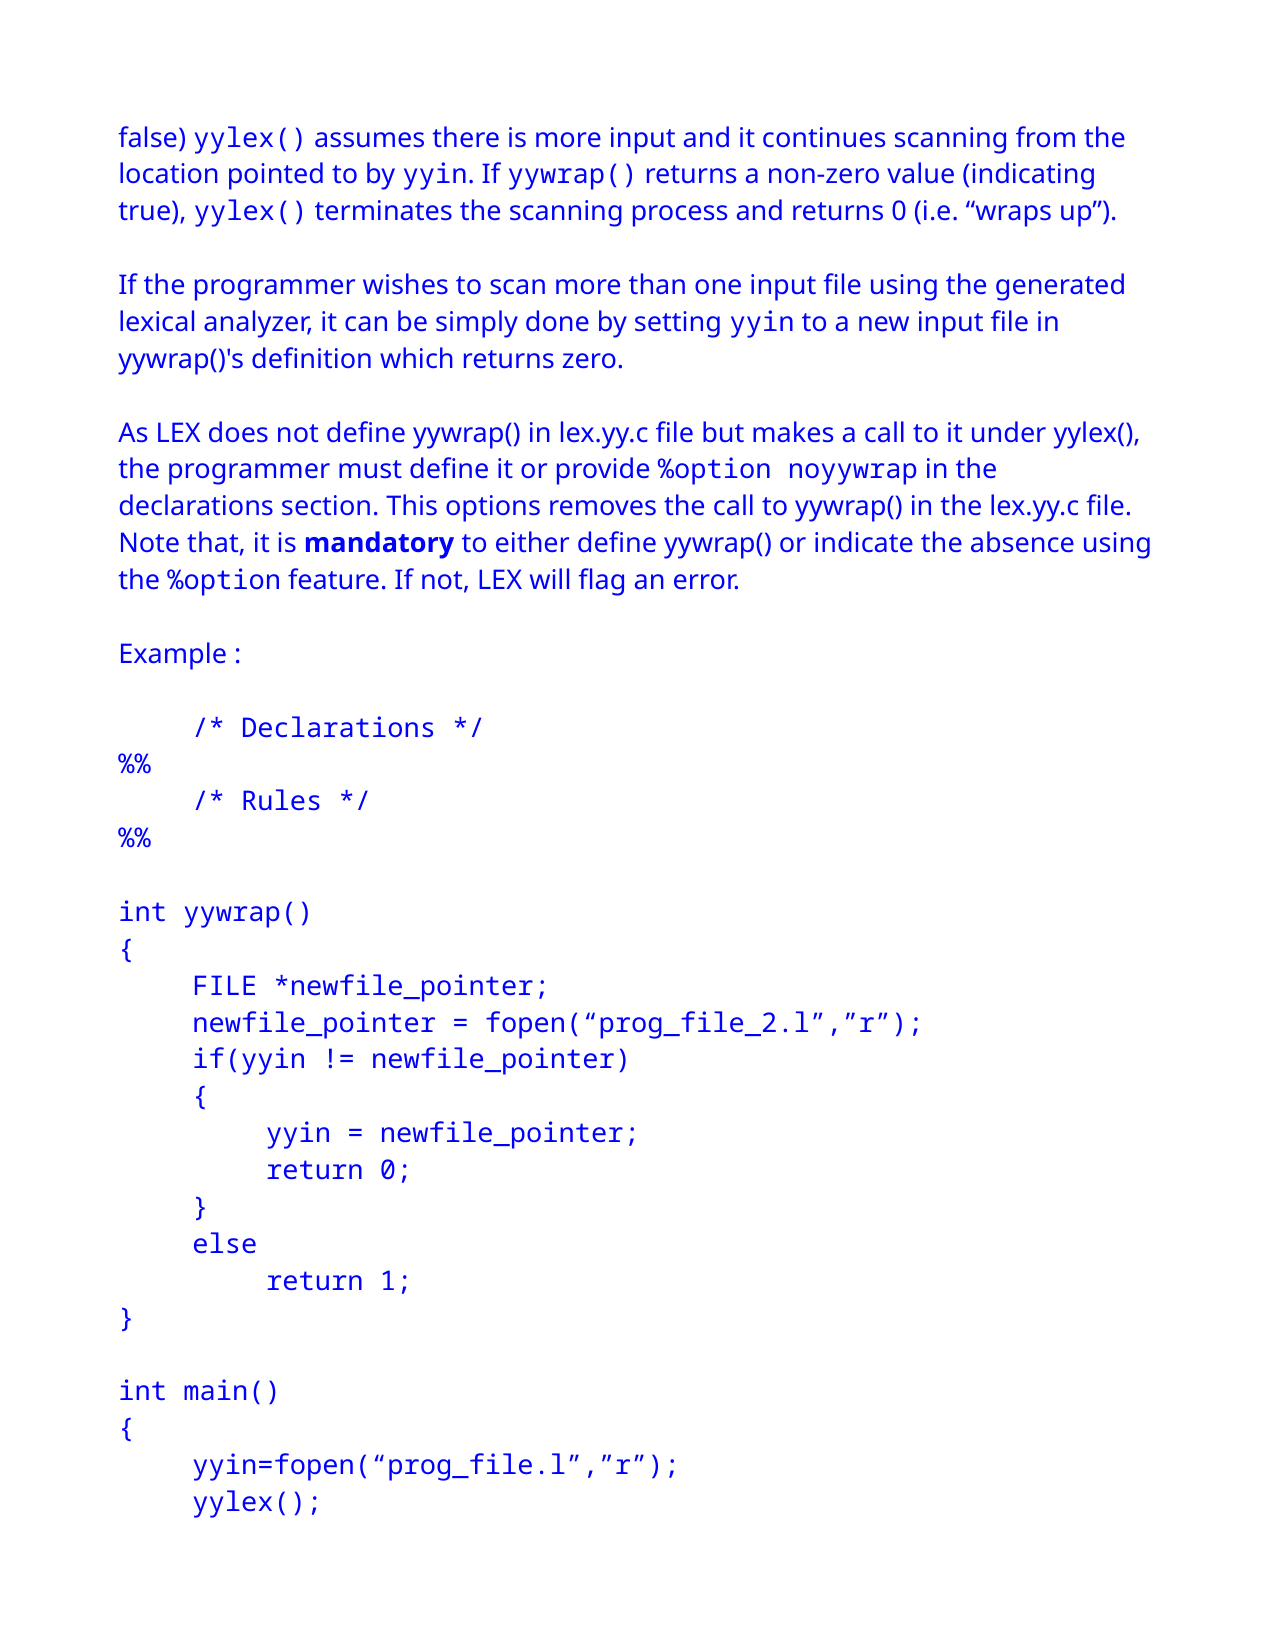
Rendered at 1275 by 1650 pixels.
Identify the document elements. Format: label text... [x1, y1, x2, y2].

text newfile_pointer = fopen(“prog_file_2.l”,”r”); [118, 1003, 1157, 1040]
text } [118, 1298, 1157, 1335]
text /* Declarations */ [118, 708, 1157, 745]
text yylex(); [118, 1482, 1157, 1519]
text As LEX does not define yywrap() in lex.yy.c file but makes a call to it under yylex(), the programmer must define it or provide %option noyywrap in the declarations section. This options removes the call to yywrap() in the lex.yy.c file. Note that, it is mandatory to either define yywrap() or indicate the absence using the %option feature. If not, LEX will flag an error. [118, 413, 1157, 597]
text yyin = newfile_pointer; [118, 1114, 1157, 1151]
text %% [118, 745, 1157, 782]
text if(yyin != newfile_pointer) [118, 1040, 1157, 1077]
text return 1; [118, 1261, 1157, 1298]
text return 0; [118, 1151, 1157, 1187]
text %% [118, 819, 1157, 856]
text Example : [118, 634, 1157, 671]
text /* Rules */ [118, 782, 1157, 819]
text int main() [118, 1372, 1157, 1409]
text } [118, 1187, 1157, 1224]
text { [118, 1409, 1157, 1446]
text false) yylex() assumes there is more input and it continues scanning from the location pointed to by yyin. If yywrap() returns a non-zero value (indicating true), yylex() terminates the scanning process and returns 0 (i.e. “wraps up”). [118, 118, 1157, 229]
text FILE *newfile_pointer; [118, 966, 1157, 1003]
text { [118, 1077, 1157, 1114]
text yyin=fopen(“prog_file.l”,”r”); [118, 1446, 1157, 1482]
text else [118, 1224, 1157, 1261]
text { [118, 929, 1157, 966]
text int yywrap() [118, 892, 1157, 929]
text If the programmer wishes to scan more than one input file using the generated lexical analyzer, it can be simply done by setting yyin to a new input file in yywrap()'s definition which returns zero. [118, 266, 1157, 376]
